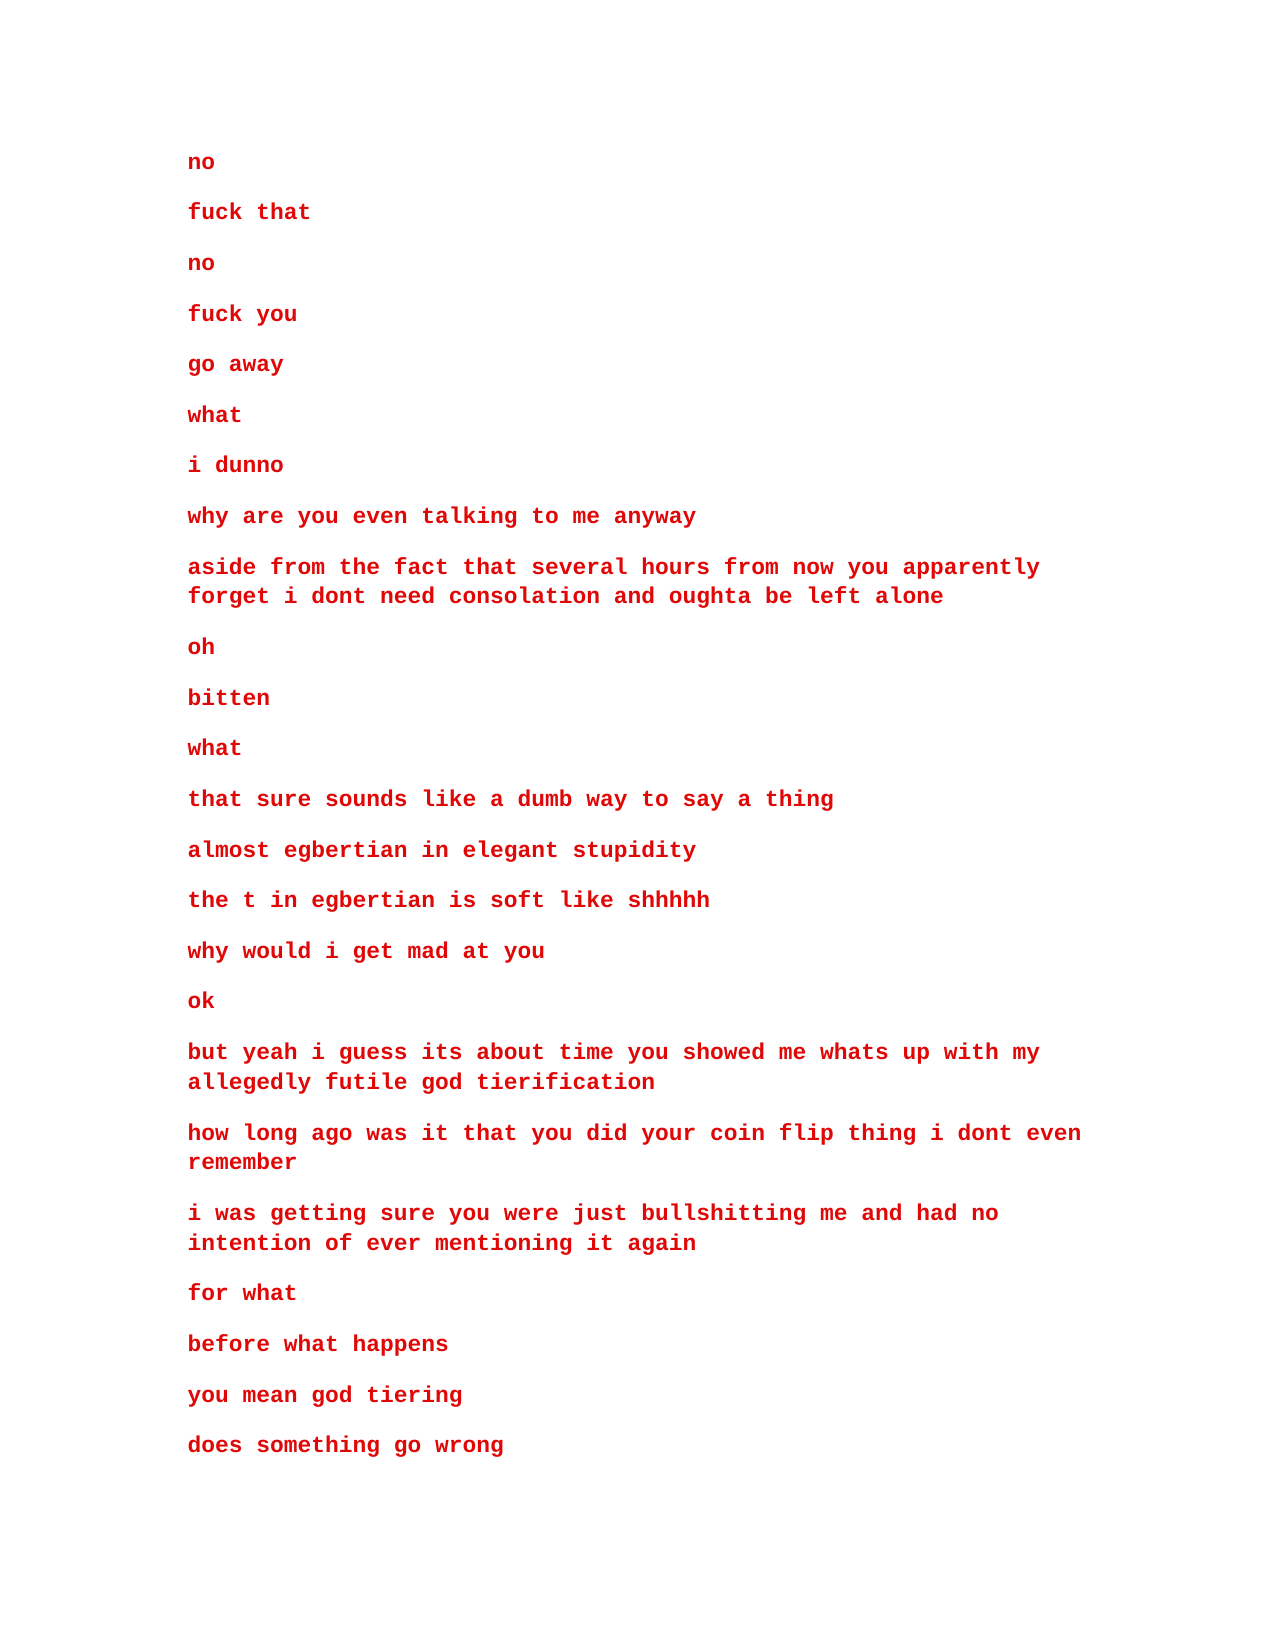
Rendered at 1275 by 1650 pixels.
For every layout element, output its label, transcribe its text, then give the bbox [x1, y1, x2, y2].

text i dunno [187, 454, 1087, 480]
text what [187, 403, 1087, 429]
text you mean god tiering [187, 1383, 1087, 1409]
text before what happens [187, 1332, 1087, 1358]
text why are you even talking to me anyway [187, 504, 1087, 530]
text what [187, 737, 1087, 763]
text the t in egbertian is soft like shhhhh [187, 888, 1087, 914]
text how long ago was it that you did your coin flip thing i dont even remember [187, 1121, 1087, 1177]
text oh [187, 635, 1087, 661]
text i was getting sure you were just bullshitting me and had no intention of ever mentioning it again [187, 1201, 1087, 1257]
text fuck that [187, 201, 1087, 227]
text why would i get mad at you [187, 939, 1087, 965]
text aside from the fact that several hours from now you apparently forget i dont need consolation and oughta be left alone [187, 555, 1087, 611]
text but yeah i guess its about time you showed me whats up with my allegedly futile god tierification [187, 1040, 1087, 1096]
text go away [187, 352, 1087, 378]
text does something go wrong [187, 1433, 1087, 1459]
text that sure sounds like a dumb way to say a thing [187, 787, 1087, 813]
text bitten [187, 686, 1087, 712]
text almost egbertian in elegant stupidity [187, 838, 1087, 864]
text fuck you [187, 302, 1087, 328]
text for what [187, 1282, 1087, 1308]
text no [187, 150, 1087, 176]
text ok [187, 990, 1087, 1016]
text no [187, 251, 1087, 277]
